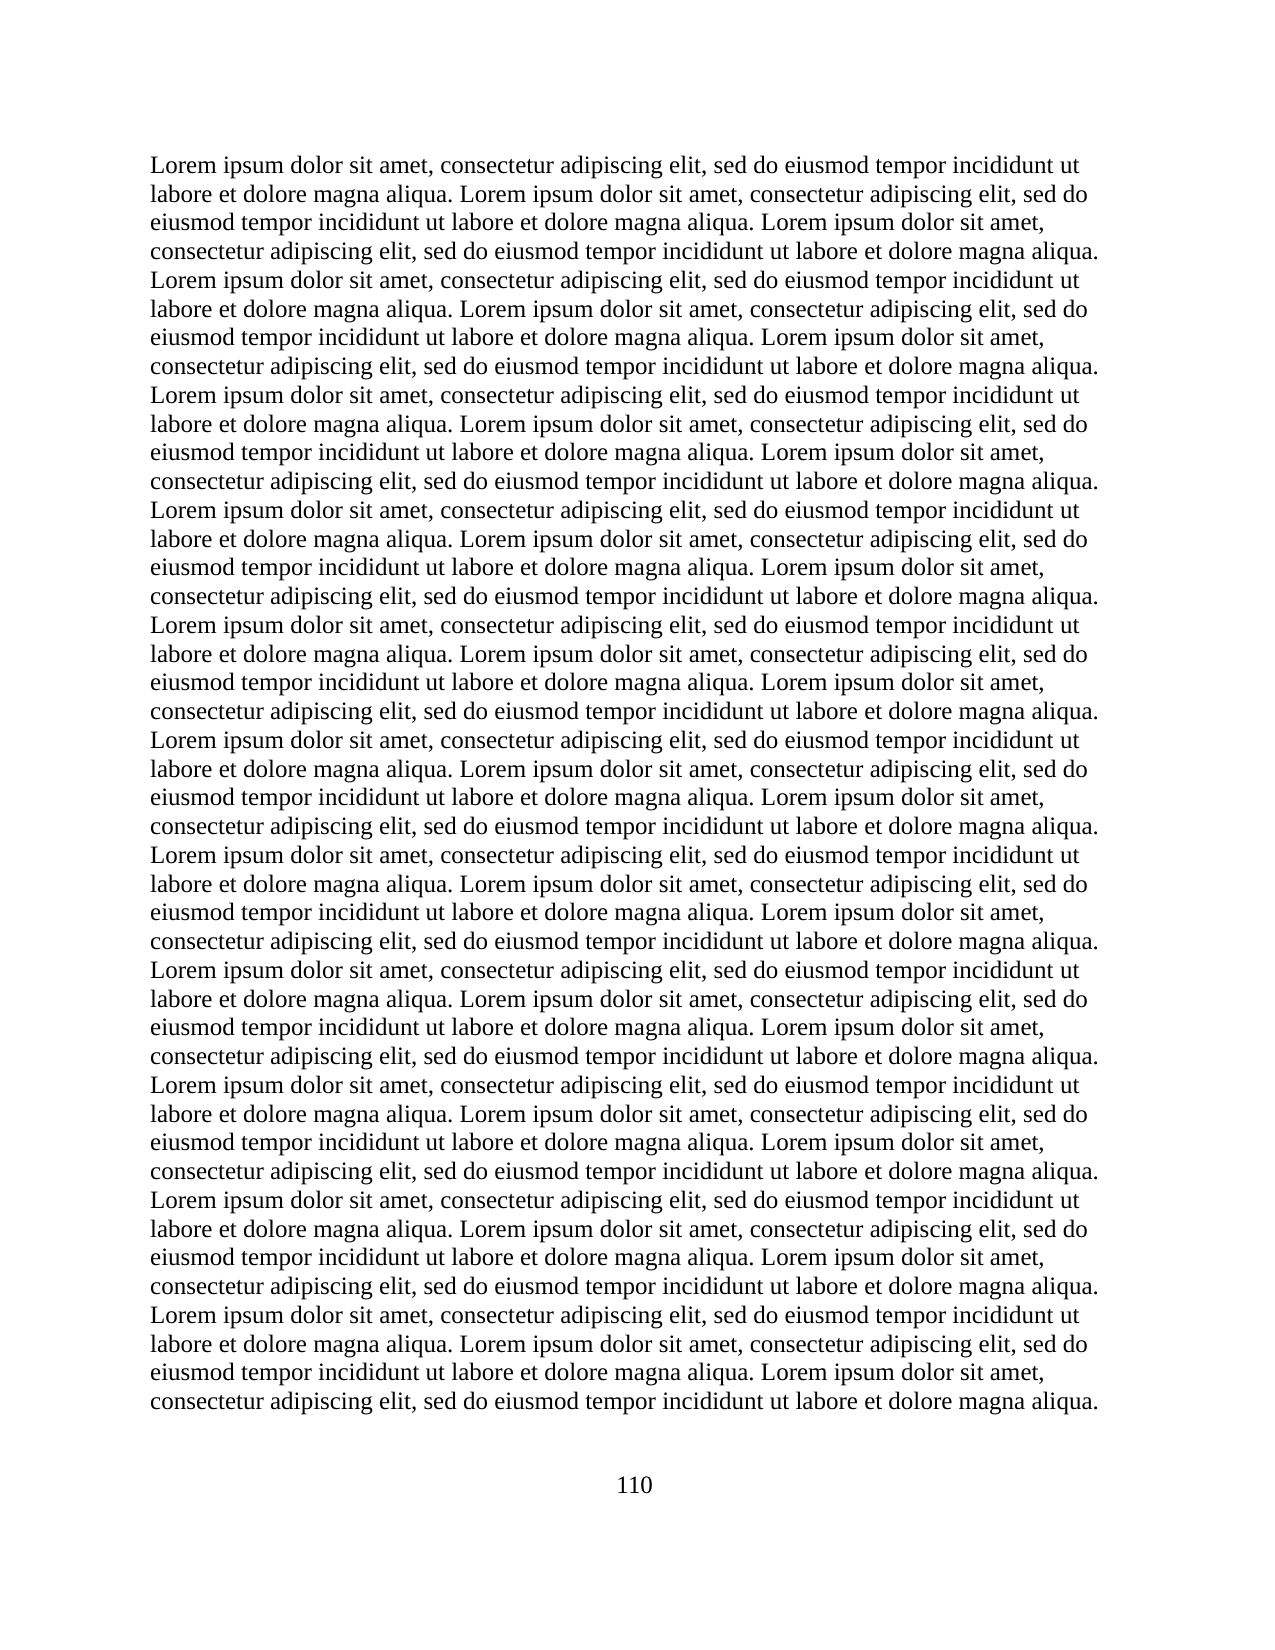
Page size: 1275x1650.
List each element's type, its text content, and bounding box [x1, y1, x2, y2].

text Lorem ipsum dolor sit amet, consectetur adipiscing elit, sed do eiusmod tempor incididunt ut labore et dolore magna aliqua. Lorem ipsum dolor sit amet, consectetur adipiscing elit, sed do eiusmod tempor incididunt ut labore et dolore magna aliqua. Lorem ipsum dolor sit amet, consectetur adipiscing elit, sed do eiusmod tempor incididunt ut labore et dolore magna aliqua. Lorem ipsum dolor sit amet, consectetur adipiscing elit, sed do eiusmod tempor incididunt ut labore et dolore magna aliqua. Lorem ipsum dolor sit amet, consectetur adipiscing elit, sed do eiusmod tempor incididunt ut labore et dolore magna aliqua. Lorem ipsum dolor sit amet, consectetur adipiscing elit, sed do eiusmod tempor incididunt ut labore et dolore magna aliqua. Lorem ipsum dolor sit amet, consectetur adipiscing elit, sed do eiusmod tempor incididunt ut labore et dolore magna aliqua. Lorem ipsum dolor sit amet, consectetur adipiscing elit, sed do eiusmod tempor incididunt ut labore et dolore magna aliqua. Lorem ipsum dolor sit amet, consectetur adipiscing elit, sed do eiusmod tempor incididunt ut labore et dolore magna aliqua. Lorem ipsum dolor sit amet, consectetur adipiscing elit, sed do eiusmod tempor incididunt ut labore et dolore magna aliqua. Lorem ipsum dolor sit amet, consectetur adipiscing elit, sed do eiusmod tempor incididunt ut labore et dolore magna aliqua. Lorem ipsum dolor sit amet, consectetur adipiscing elit, sed do eiusmod tempor incididunt ut labore et dolore magna aliqua. Lorem ipsum dolor sit amet, consectetur adipiscing elit, sed do eiusmod tempor incididunt ut labore et dolore magna aliqua. Lorem ipsum dolor sit amet, consectetur adipiscing elit, sed do eiusmod tempor incididunt ut labore et dolore magna aliqua. Lorem ipsum dolor sit amet, consectetur adipiscing elit, sed do eiusmod tempor incididunt ut labore et dolore magna aliqua. Lorem ipsum dolor sit amet, consectetur adipiscing elit, sed do eiusmod tempor incididunt ut labore et dolore magna aliqua. Lorem ipsum dolor sit amet, consectetur adipiscing elit, sed do eiusmod tempor incididunt ut labore et dolore magna aliqua. Lorem ipsum dolor sit amet, consectetur adipiscing elit, sed do eiusmod tempor incididunt ut labore et dolore magna aliqua. Lorem ipsum dolor sit amet, consectetur adipiscing elit, sed do eiusmod tempor incididunt ut labore et dolore magna aliqua. Lorem ipsum dolor sit amet, consectetur adipiscing elit, sed do eiusmod tempor incididunt ut labore et dolore magna aliqua. Lorem ipsum dolor sit amet, consectetur adipiscing elit, sed do eiusmod tempor incididunt ut labore et dolore magna aliqua. Lorem ipsum dolor sit amet, consectetur adipiscing elit, sed do eiusmod tempor incididunt ut labore et dolore magna aliqua. Lorem ipsum dolor sit amet, consectetur adipiscing elit, sed do eiusmod tempor incididunt ut labore et dolore magna aliqua. Lorem ipsum dolor sit amet, consectetur adipiscing elit, sed do eiusmod tempor incididunt ut labore et dolore magna aliqua. Lorem ipsum dolor sit amet, consectetur adipiscing elit, sed do eiusmod tempor incididunt ut labore et dolore magna aliqua. Lorem ipsum dolor sit amet, consectetur adipiscing elit, sed do eiusmod tempor incididunt ut labore et dolore magna aliqua. Lorem ipsum dolor sit amet, consectetur adipiscing elit, sed do eiusmod tempor incididunt ut labore et dolore magna aliqua. Lorem ipsum dolor sit amet, consectetur adipiscing elit, sed do eiusmod tempor incididunt ut labore et dolore magna aliqua. Lorem ipsum dolor sit amet, consectetur adipiscing elit, sed do eiusmod tempor incididunt ut labore et dolore magna aliqua. Lorem ipsum dolor sit amet, consectetur adipiscing elit, sed do eiusmod tempor incididunt ut labore et dolore magna aliqua. Lorem ipsum dolor sit amet, consectetur adipiscing elit, sed do eiusmod tempor incididunt ut labore et dolore magna aliqua. Lorem ipsum dolor sit amet, consectetur adipiscing elit, sed do eiusmod tempor incididunt ut labore et dolore magna aliqua. Lorem ipsum dolor sit amet, consectetur adipiscing elit, sed do eiusmod tempor incididunt ut labore et dolore magna aliqua. [150, 150, 1125, 1415]
